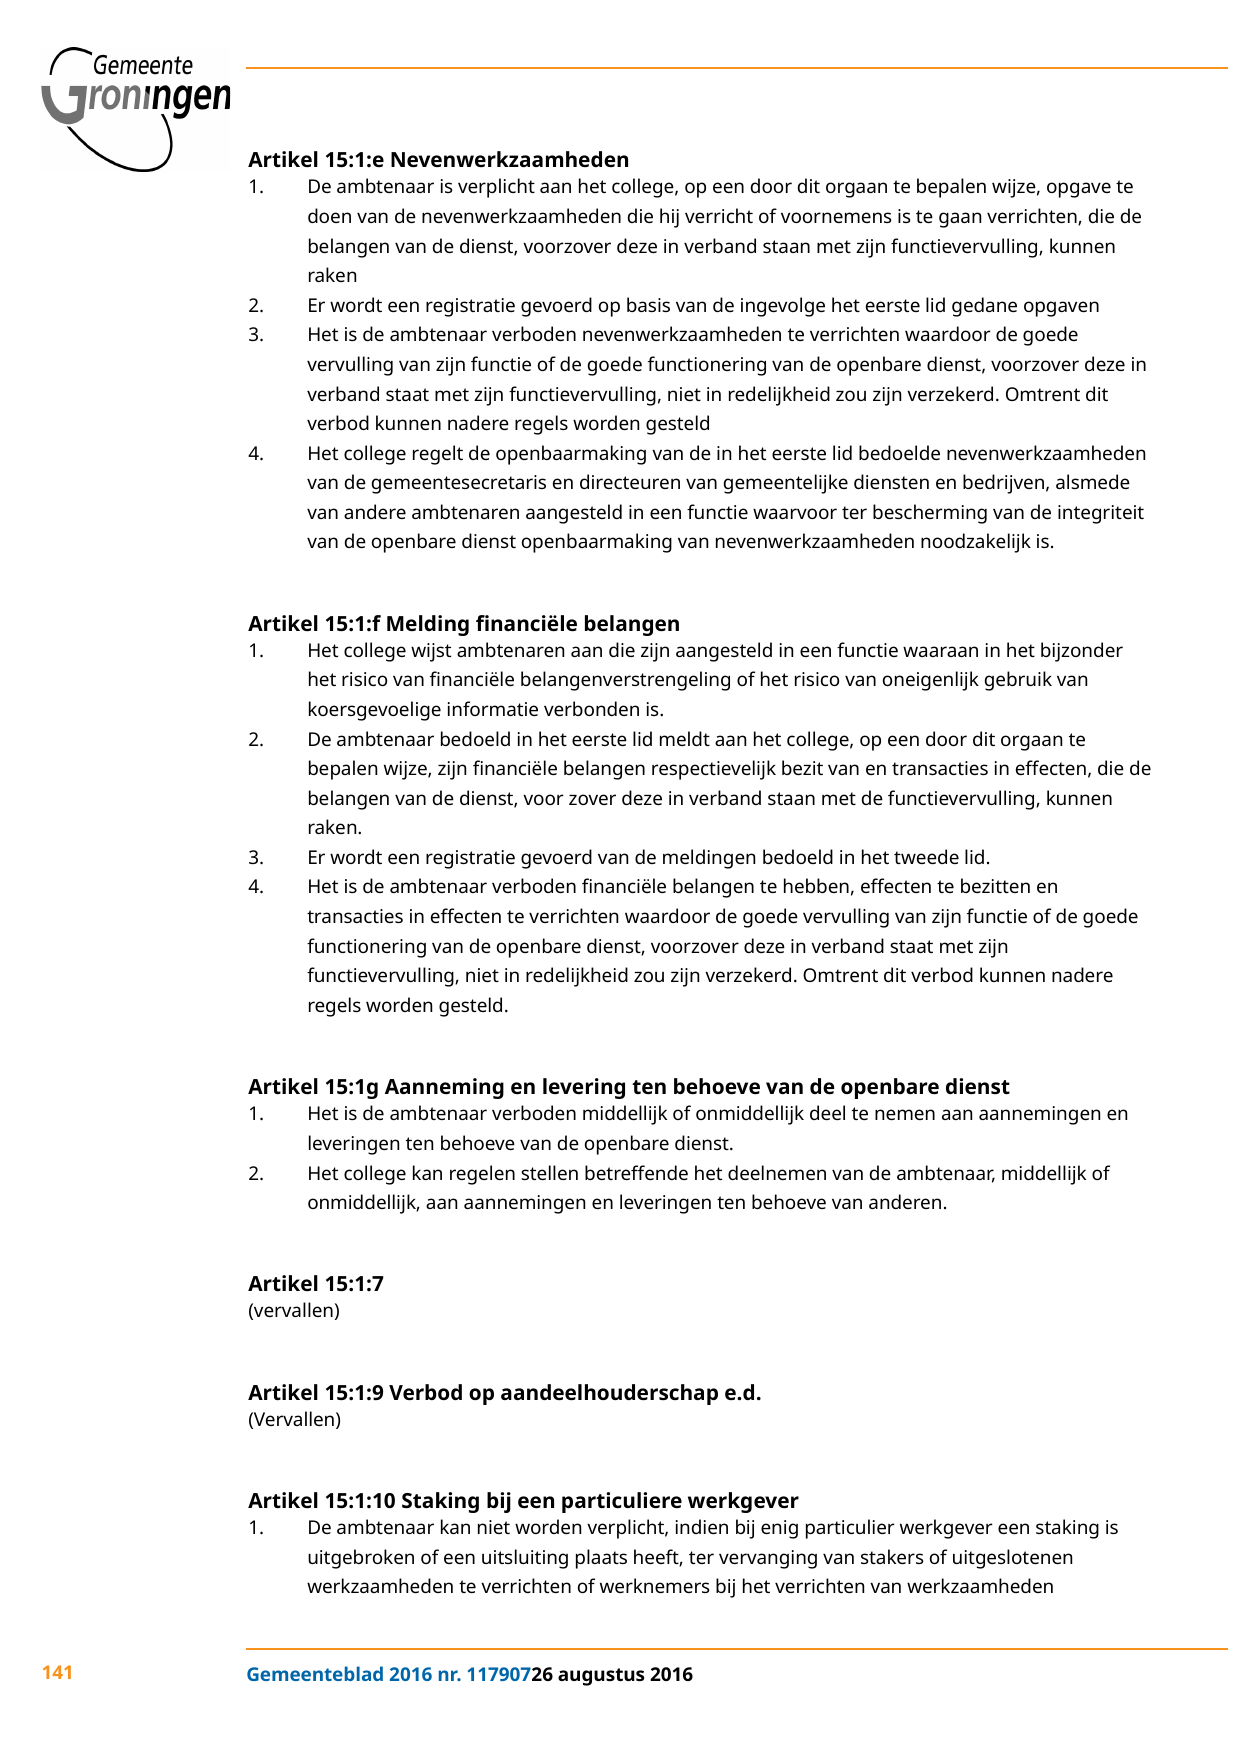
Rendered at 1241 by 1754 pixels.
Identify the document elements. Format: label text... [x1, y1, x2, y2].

list De ambtenaar kan niet worden verplicht, indien bij enig particulier werkgever een staking is uitgebroken of een uitsluiting plaats heeft, ter vervanging van stakers of uitgeslotenen werkzaamheden te verrichten of werknemers bij het verrichten van werkzaamheden [248, 1514, 1152, 1599]
list Het college kan regelen stellen betreffende het deelnemen van de ambtenaar, middellijk of onmiddellijk, aan aannemingen en leveringen ten behoeve van anderen. [248, 1160, 1152, 1215]
list Het is de ambtenaar verboden nevenwerkzaamheden te verrichten waardoor de goede vervulling van zijn functie of de goede functionering van de openbare dienst, voorzover deze in verband staat met zijn functievervulling, niet in redelijkheid zou zijn verzekerd. Omtrent dit verbod kunnen nadere regels worden gesteld [248, 322, 1152, 436]
text Artikel 15:1:f Melding financiële belangen [248, 609, 1152, 637]
list Het college wijst ambtenaren aan die zijn aangesteld in een functie waaraan in het bijzonder het risico van financiële belangenverstrengeling of het risico van oneigenlijk gebruik van koersgevoelige informatie verbonden is. [248, 637, 1152, 722]
list De ambtenaar is verplicht aan het college, op een door dit orgaan te bepalen wijze, opgave te doen van de nevenwerkzaamheden die hij verricht of voornemens is te gaan verrichten, die de belangen van de dienst, voorzover deze in verband staan met zijn functievervulling, kunnen raken [248, 174, 1152, 288]
text (Vervallen) [248, 1406, 1152, 1432]
text Artikel 15:1:10 Staking bij een particuliere werkgever [248, 1486, 1152, 1514]
list Er wordt een registratie gevoerd van de meldingen bedoeld in het tweede lid. [248, 844, 1152, 870]
text Artikel 15:1g Aanneming en levering ten behoeve van de openbare dienst [248, 1072, 1152, 1101]
picture [41, 47, 231, 172]
list Er wordt een registratie gevoerd op basis van de ingevolge het eerste lid gedane opgaven [248, 292, 1152, 318]
text (vervallen) [248, 1298, 1152, 1323]
list Het is de ambtenaar verboden financiële belangen te hebben, effecten te bezitten en transacties in effecten te verrichten waardoor de goede vervulling van zijn functie of de goede functionering van de openbare dienst, voorzover deze in verband staat met zijn functievervulling, niet in redelijkheid zou zijn verzekerd. Omtrent dit verbod kunnen nadere regels worden gesteld. [248, 874, 1152, 1018]
list Het is de ambtenaar verboden middellijk of onmiddellijk deel te nemen aan aannemingen en leveringen ten behoeve van de openbare dienst. [248, 1101, 1152, 1156]
list Het college regelt de openbaarmaking van de in het eerste lid bedoelde nevenwerkzaamheden van de gemeentesecretaris en directeuren van gemeentelijke diensten en bedrijven, alsmede van andere ambtenaren aangesteld in een functie waarvoor ter bescherming van de integriteit van de openbare dienst openbaarmaking van nevenwerkzaamheden noodzakelijk is. [248, 440, 1152, 554]
text Artikel 15:1:9 Verbod op aandeelhouderschap e.d. [248, 1378, 1152, 1406]
text Artikel 15:1:7 [248, 1269, 1152, 1298]
text Artikel 15:1:e Nevenwerkzaamheden [248, 145, 1152, 174]
list De ambtenaar bedoeld in het eerste lid meldt aan het college, op een door dit orgaan te bepalen wijze, zijn financiële belangen respectievelijk bezit van en transacties in effecten, die de belangen van de dienst, voor zover deze in verband staan met de functievervulling, kunnen raken. [248, 726, 1152, 840]
